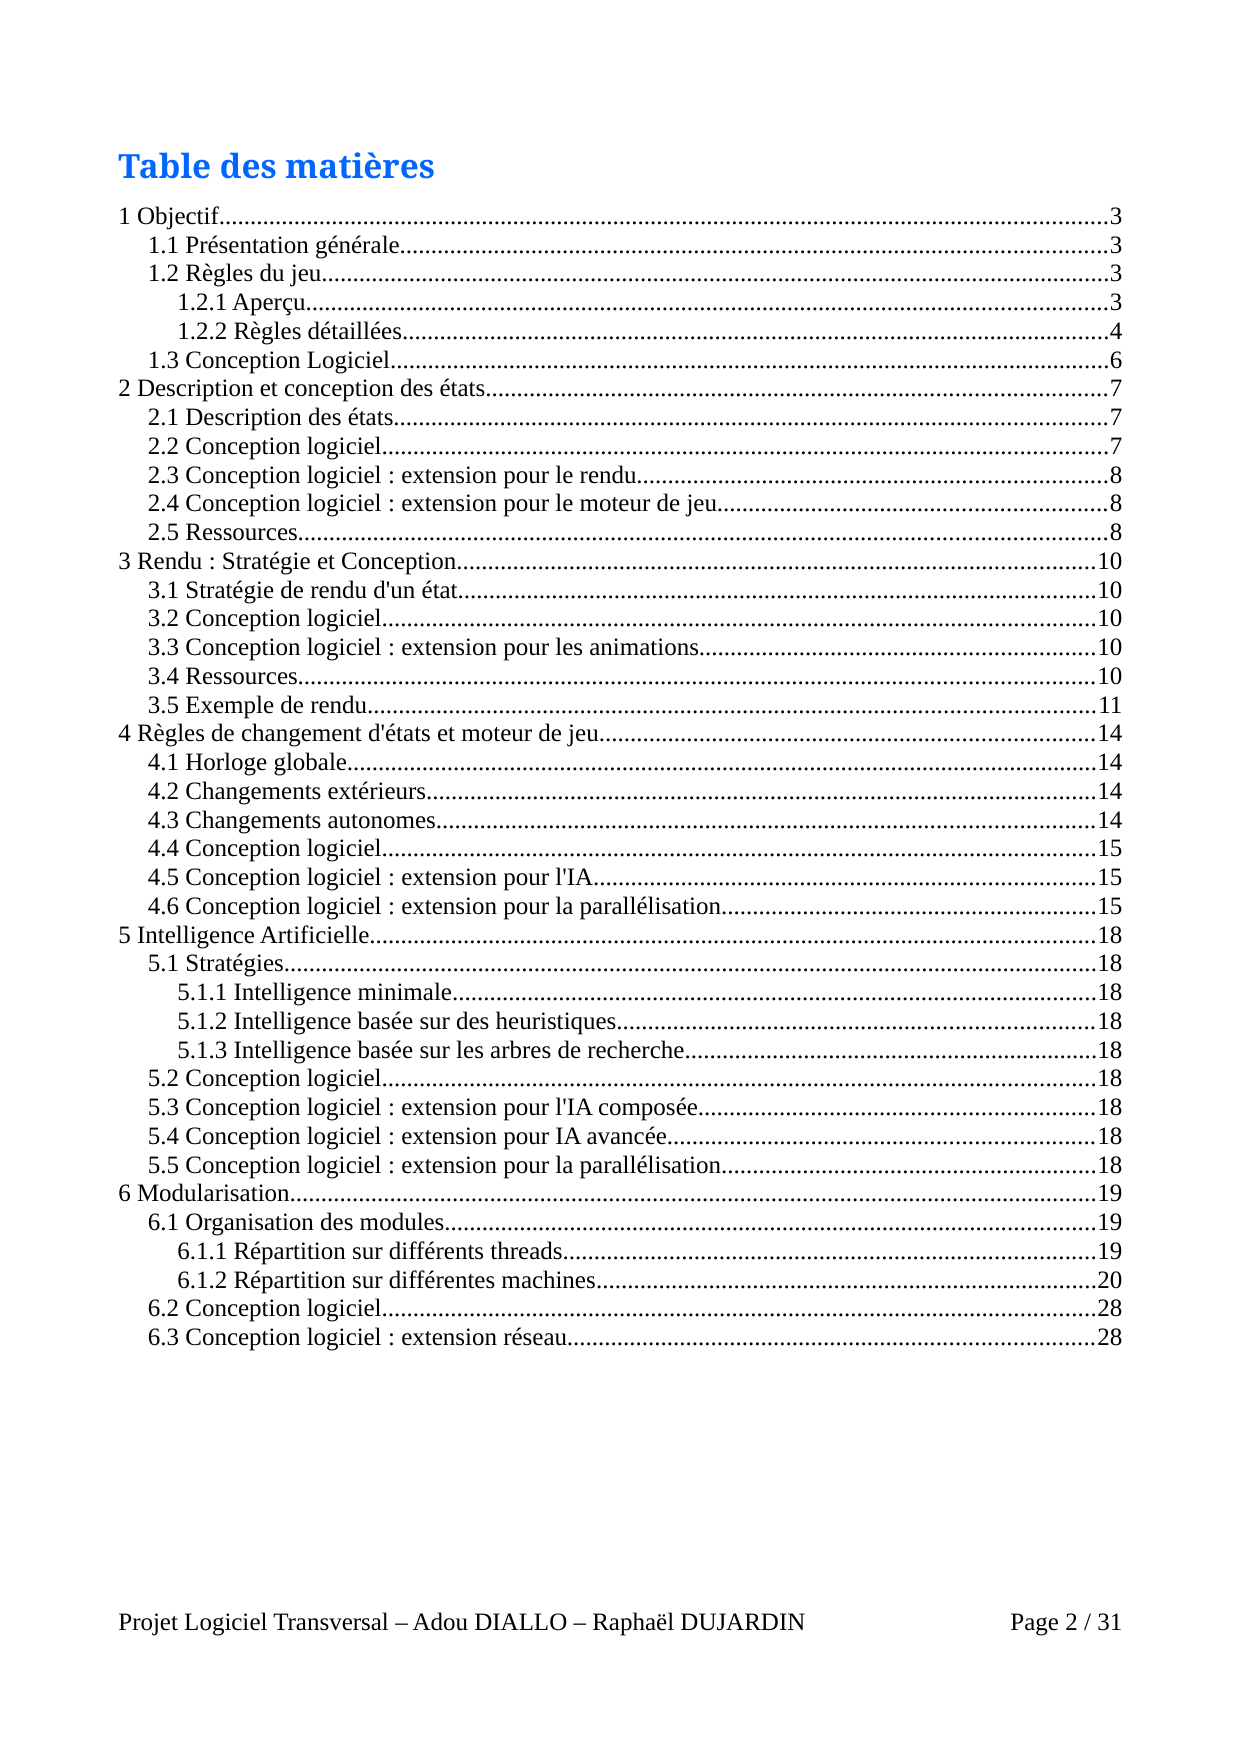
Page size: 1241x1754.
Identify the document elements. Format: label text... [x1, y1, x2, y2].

text 2.4 Conception logiciel : extension pour le moteur de jeu 8 [148, 488, 1122, 517]
text 5.5 Conception logiciel : extension pour la parallélisation 18 [148, 1150, 1122, 1178]
text 3.4 Ressources 10 [148, 661, 1122, 690]
text 1 Objectif 3 [118, 201, 1122, 230]
text 4.1 Horloge globale 14 [148, 747, 1122, 776]
text 5.2 Conception logiciel 18 [148, 1063, 1122, 1092]
text 5 Intelligence Artificielle 18 [118, 920, 1122, 948]
text 2 Description et conception des états 7 [118, 373, 1122, 402]
text 3.5 Exemple de rendu 11 [148, 690, 1122, 718]
text 3 Rendu : Stratégie et Conception 10 [118, 546, 1122, 575]
text 1.1 Présentation générale 3 [148, 230, 1122, 258]
text 5.1.3 Intelligence basée sur les arbres de recherche 18 [177, 1035, 1122, 1063]
text 3.2 Conception logiciel 10 [148, 603, 1122, 632]
text 6 Modularisation 19 [118, 1178, 1122, 1207]
text 6.1 Organisation des modules 19 [148, 1207, 1122, 1236]
subtitle Table des matières [118, 143, 1122, 188]
text 6.2 Conception logiciel 28 [148, 1293, 1122, 1322]
text 2.1 Description des états 7 [148, 402, 1122, 431]
text 1.3 Conception Logiciel 6 [148, 345, 1122, 373]
text 5.1.1 Intelligence minimale 18 [177, 977, 1122, 1006]
text 5.1.2 Intelligence basée sur des heuristiques 18 [177, 1006, 1122, 1035]
text 1.2.1 Aperçu 3 [177, 287, 1122, 316]
text 2.5 Ressources 8 [148, 517, 1122, 546]
text 6.3 Conception logiciel : extension réseau 28 [148, 1322, 1122, 1351]
text 4.2 Changements extérieurs 14 [148, 776, 1122, 805]
text 5.4 Conception logiciel : extension pour IA avancée 18 [148, 1121, 1122, 1150]
text 4.5 Conception logiciel : extension pour l'IA 15 [148, 862, 1122, 891]
text 5.3 Conception logiciel : extension pour l'IA composée 18 [148, 1092, 1122, 1121]
text 4.4 Conception logiciel 15 [148, 833, 1122, 862]
text 3.3 Conception logiciel : extension pour les animations 10 [148, 632, 1122, 661]
text 6.1.2 Répartition sur différentes machines 20 [177, 1265, 1122, 1293]
text 6.1.1 Répartition sur différents threads 19 [177, 1236, 1122, 1265]
text 4.6 Conception logiciel : extension pour la parallélisation 15 [148, 891, 1122, 920]
text 3.1 Stratégie de rendu d'un état 10 [148, 575, 1122, 603]
text 1.2 Règles du jeu 3 [148, 258, 1122, 287]
text 4.3 Changements autonomes 14 [148, 805, 1122, 833]
text 5.1 Stratégies 18 [148, 948, 1122, 977]
text 1.2.2 Règles détaillées 4 [177, 316, 1122, 345]
text 2.3 Conception logiciel : extension pour le rendu 8 [148, 460, 1122, 488]
text 4 Règles de changement d'états et moteur de jeu 14 [118, 718, 1122, 747]
text 2.2 Conception logiciel 7 [148, 431, 1122, 460]
